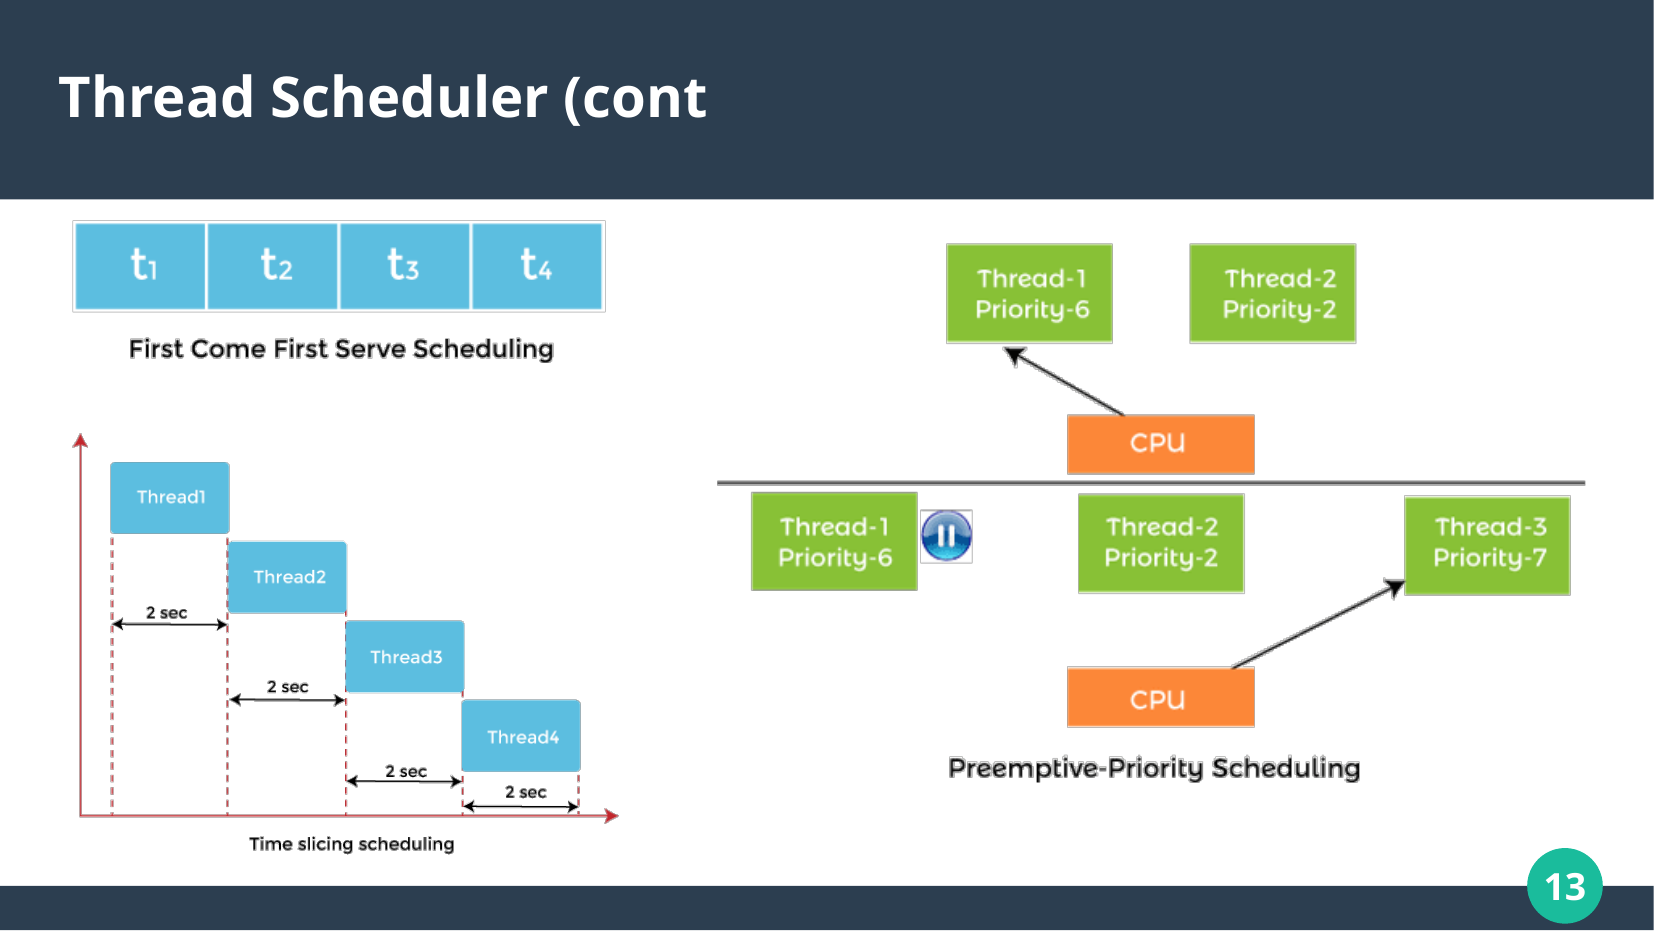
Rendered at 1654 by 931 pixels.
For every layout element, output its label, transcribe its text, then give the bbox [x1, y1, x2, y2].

picture [708, 236, 1595, 786]
picture [59, 211, 621, 384]
picture [59, 427, 627, 864]
title Thread Scheduler (cont [59, 37, 1595, 155]
